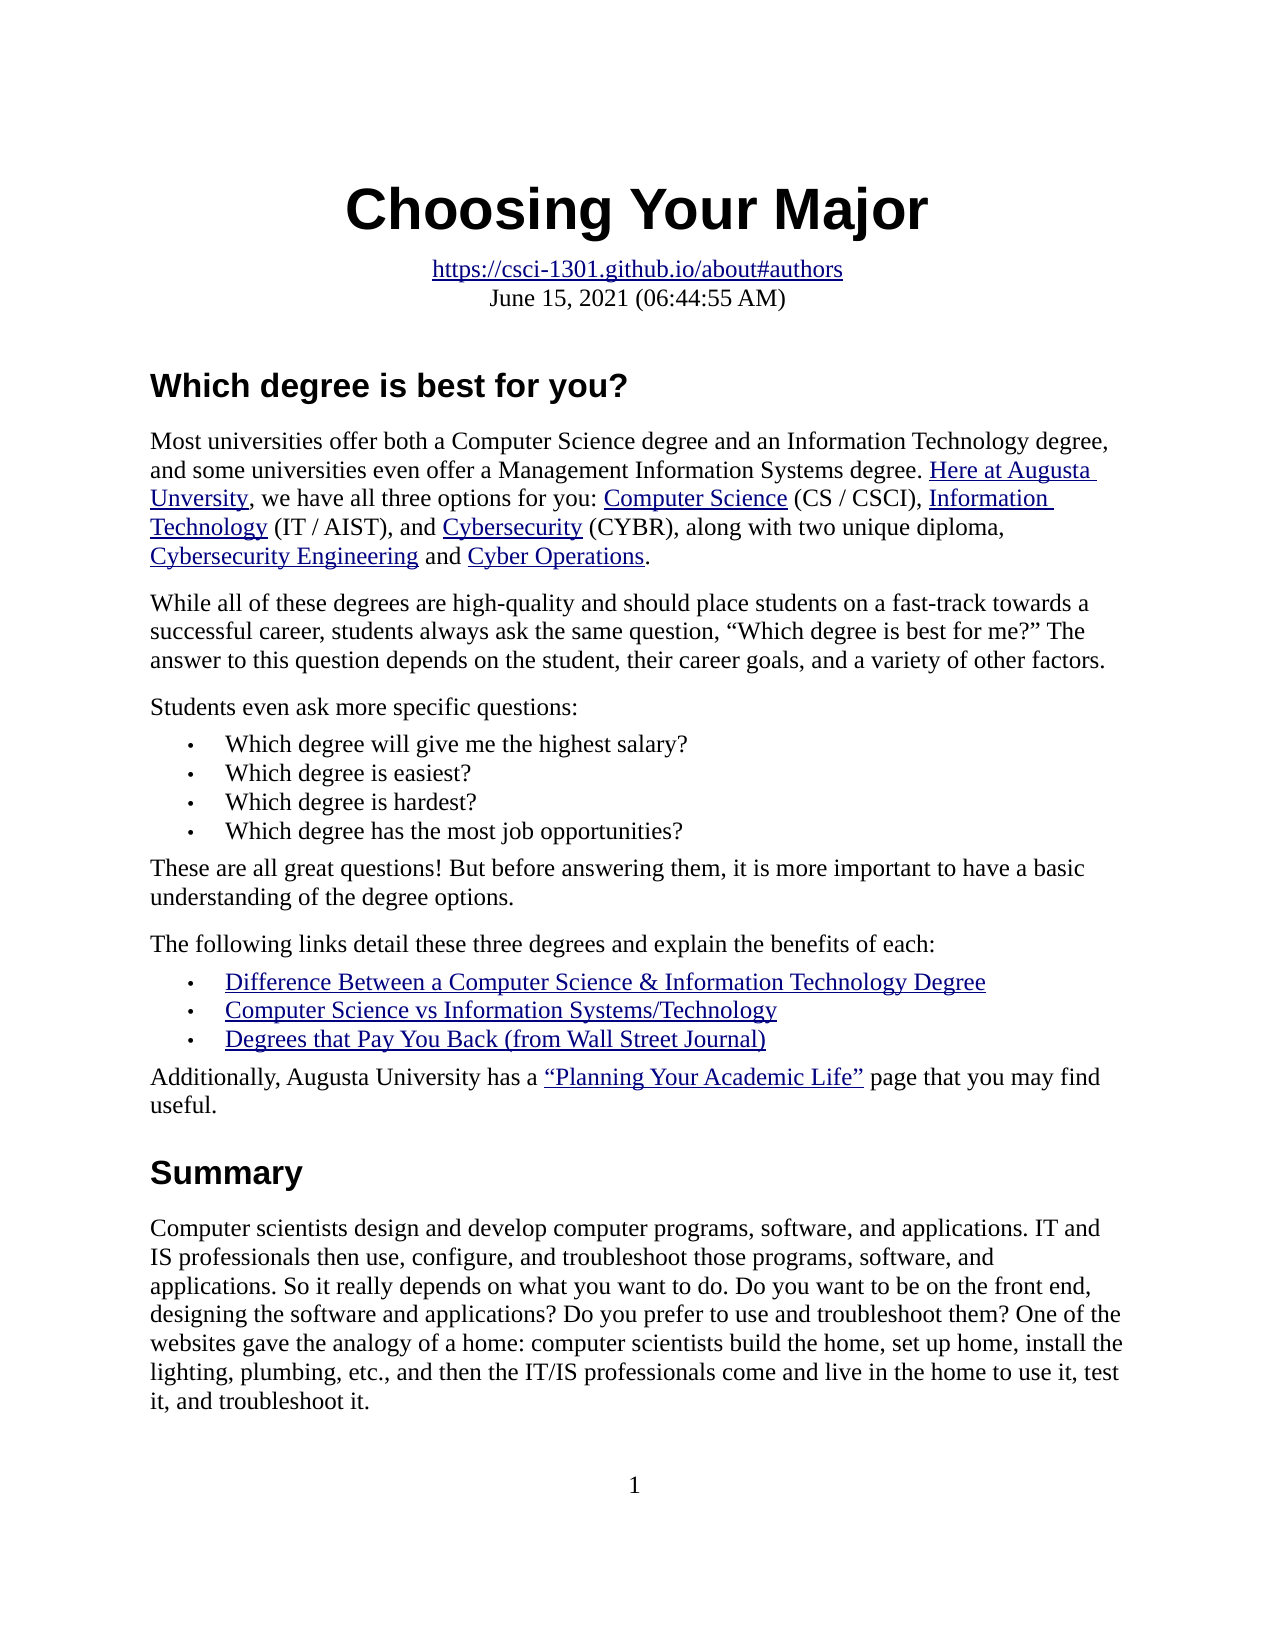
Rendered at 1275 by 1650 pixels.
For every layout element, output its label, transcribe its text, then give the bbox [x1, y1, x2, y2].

title Choosing Your Major [150, 175, 1125, 242]
text Computer scientists design and develop computer programs, software, and applications. IT and IS professionals then use, configure, and troubleshoot those programs, software, and applications. So it really depends on what you want to do. Do you want to be on the front end, designing the software and applications? Do you prefer to use and troubleshoot them? One of the websites gave the analogy of a home: computer scientists build the home, set up home, install the lighting, plumbing, etc., and then the IT/IS professionals come and live in the home to use it, test it, and troubleshoot it. [150, 1213, 1125, 1414]
list Difference Between a Computer Science & Information Technology Degree [187, 967, 1125, 995]
text Most universities offer both a Computer Science degree and an Information Technology degree, and some universities even offer a Management Information Systems degree. Here at Augusta Unversity, we have all three options for you: Computer Science (CS / CSCI), Information Technology (IT / AIST), and Cybersecurity (CYBR), along with two unique diploma, Cybersecurity Engineering and Cyber Operations. [150, 426, 1125, 570]
text These are all great questions! But before answering them, it is more important to have a basic understanding of the degree options. [150, 853, 1125, 911]
text https://csci-1301.github.io/about#authors [150, 254, 1125, 283]
subtitle Which degree is best for you? [150, 366, 1125, 404]
text The following links detail these three degrees and explain the benefits of each: [150, 929, 1125, 958]
text Students even ask more specific questions: [150, 692, 1125, 721]
list Computer Science vs Information Systems/Technology [187, 995, 1125, 1024]
list Which degree has the most job opportunities? [187, 816, 1125, 844]
list Which degree is easiest? [187, 758, 1125, 787]
text While all of these degrees are high-quality and should place students on a fast-track towards a successful career, students always ask the same question, “Which degree is best for me?” The answer to this question depends on the student, their career goals, and a variety of other factors. [150, 588, 1125, 674]
text Additionally, Augusta University has a “Planning Your Academic Life” page that you may find useful. [150, 1062, 1125, 1119]
list Which degree is hardest? [187, 787, 1125, 816]
text June 15, 2021 (06:44:55 AM) [150, 283, 1125, 312]
list Which degree will give me the highest salary? [187, 729, 1125, 758]
list Degrees that Pay You Back (from Wall Street Journal) [187, 1024, 1125, 1053]
subtitle Summary [150, 1153, 1125, 1192]
